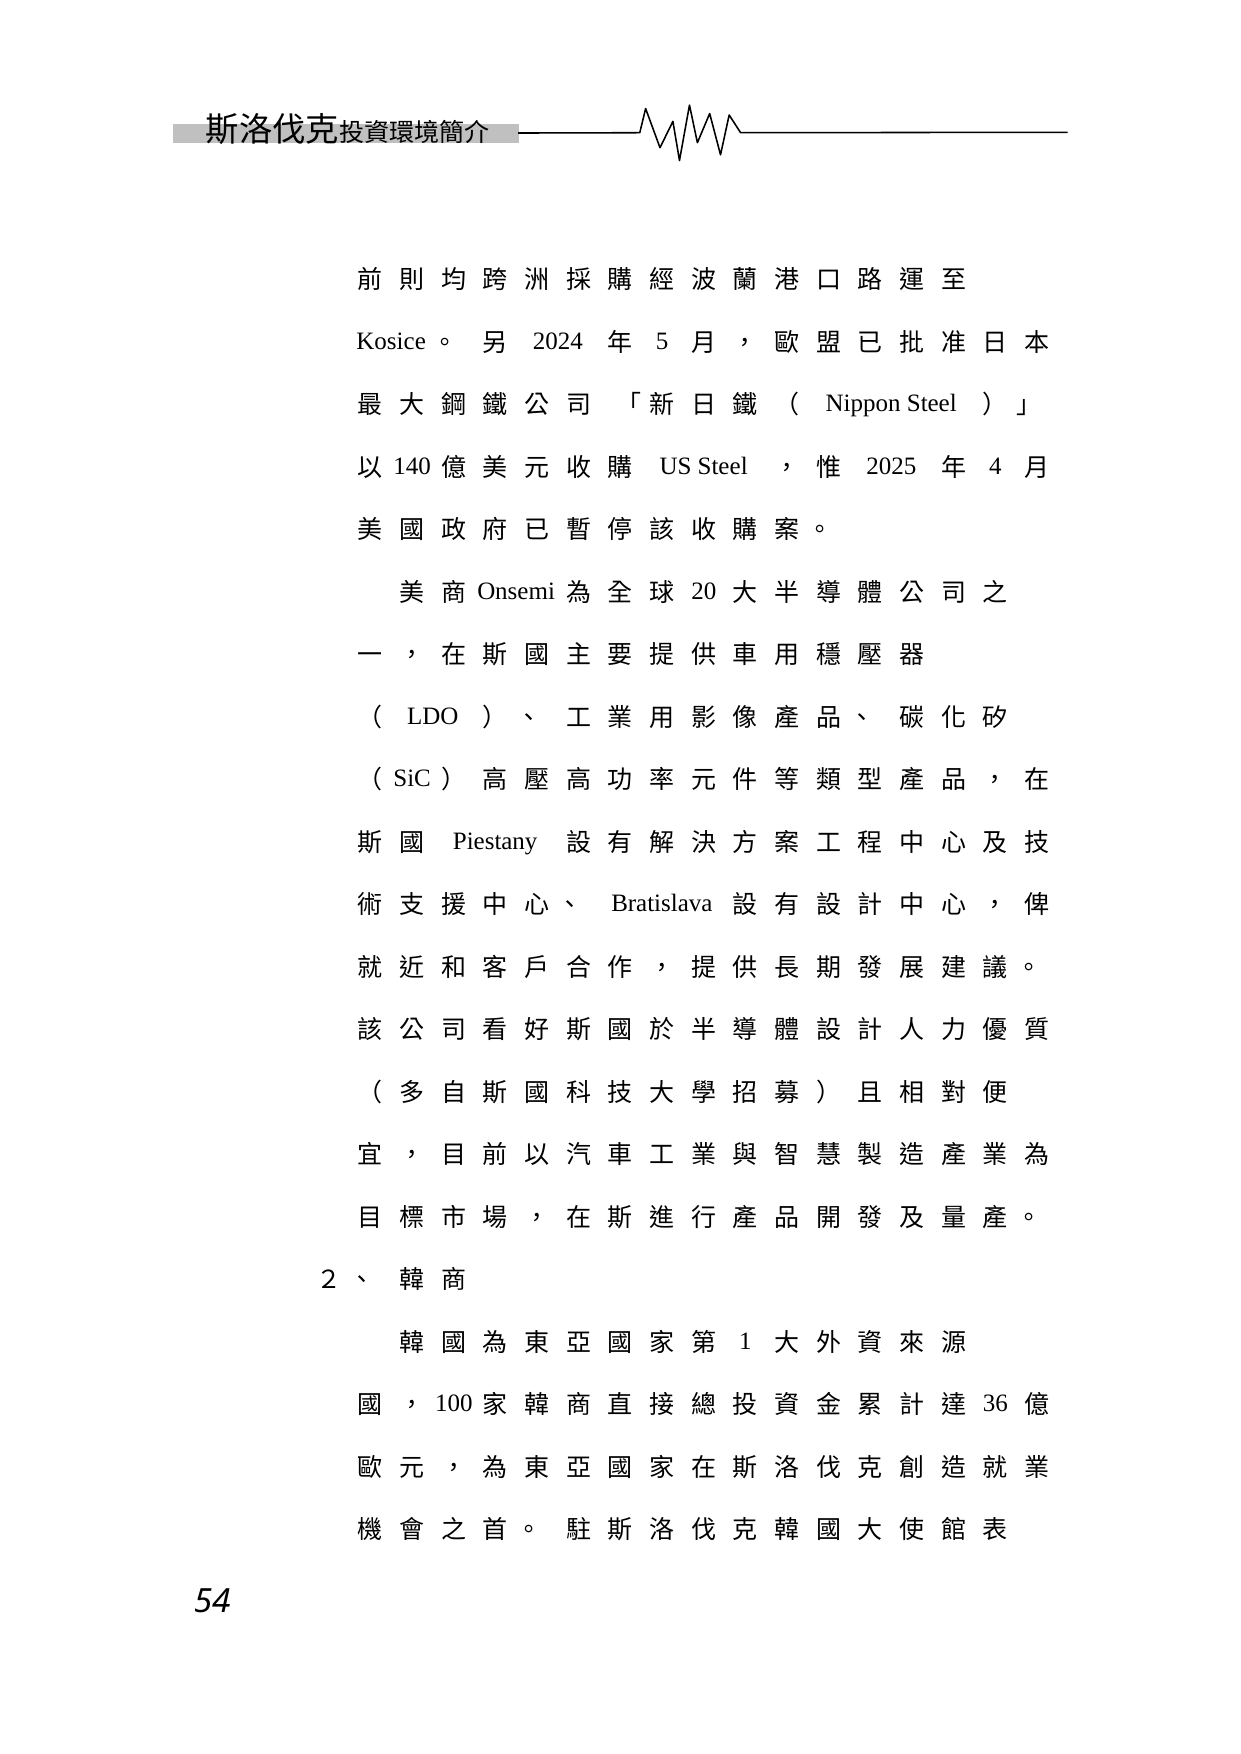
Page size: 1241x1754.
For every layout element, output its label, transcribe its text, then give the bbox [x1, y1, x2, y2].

text 韓國為東亞國家第1大外資來源國，100家韓商直接總投資金累計達36億歐元，為東亞國家在斯洛伐克創造就業機會之首。駐斯洛伐克韓國大使館表 [330, 1299, 1058, 1549]
text ２、韓商 [281, 1236, 1058, 1299]
text 美商Onsemi為全球20大半導體公司之一，在斯國主要提供車用穩壓器（LDO）、工業用影像產品、碳化矽（SiC）高壓高功率元件等類型產品，在斯國Piestany設有解決方案工程中心及技術支援中心、Bratislava設有設計中心，俾就近和客戶合作，提供長期發展建議。該公司看好斯國於半導體設計人力優質（多自斯國科技大學招募）且相對便宜，目前以汽車工業與智慧製造產業為目標市場，在斯進行產品開發及量產。 [330, 549, 1058, 1236]
text 前則均跨洲採購經波蘭港口路運至Kosice。另2024年5月，歐盟已批准日本最大鋼鐵公司「新日鐵（Nippon Steel）」以140億美元收購US Steel，惟2025年4月美國政府已暫停該收購案。 [330, 236, 1058, 549]
